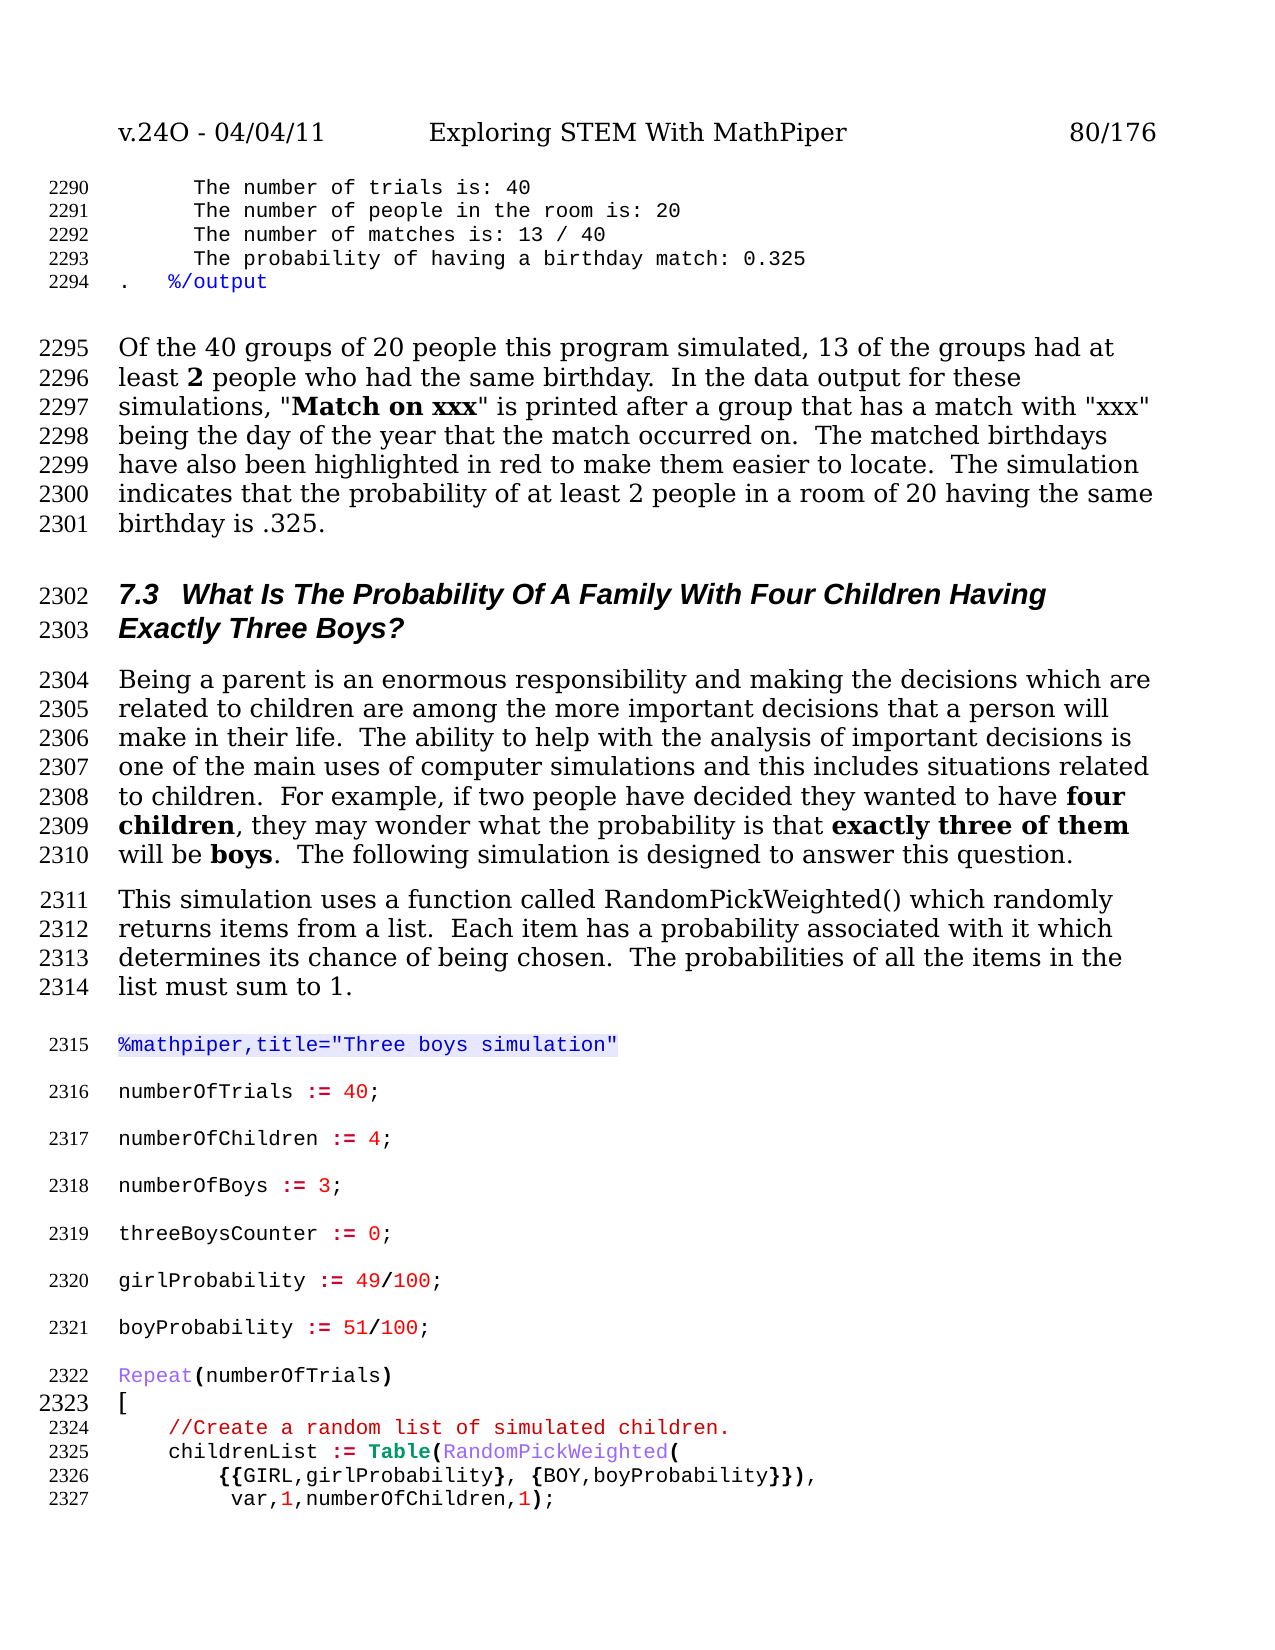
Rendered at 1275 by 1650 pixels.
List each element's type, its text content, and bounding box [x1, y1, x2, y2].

text Repeat(numberOfTrials) [118, 1364, 1157, 1388]
text Being a parent is an enormous responsibility and making the decisions which are related to children are among the more important decisions that a person will make in their life. The ability to help with the analysis of important decisions is one of the main uses of computer simulations and this includes situations related to children. For example, if two people have decided they wanted to have four children, they may wonder what the probability is that exactly three of them will be boys. The following simulation is designed to answer this question. [118, 665, 1157, 870]
text numberOfTrials := 40; [118, 1081, 1157, 1104]
text childrenList := Table(RandomPickWeighted( [118, 1441, 1157, 1465]
text . %/output [118, 271, 1157, 295]
text //Create a random list of simulated children. [118, 1417, 1157, 1441]
subtitle What Is The Probability Of A Family With Four Children Having Exactly Three Boys? [118, 577, 1157, 644]
text numberOfChildren := 4; [118, 1128, 1157, 1152]
text The number of matches is: 13 / 40 [118, 224, 1157, 248]
text %mathpiper,title="Three boys simulation" [118, 1033, 1157, 1057]
text The number of trials is: 40 [118, 177, 1157, 200]
text The probability of having a birthday match: 0.325 [118, 248, 1157, 271]
text threeBoysCounter := 0; [118, 1223, 1157, 1246]
text numberOfBoys := 3; [118, 1175, 1157, 1199]
text Of the 40 groups of 20 people this program simulated, 13 of the groups had at least 2 people who had the same birthday. In the data output for these simulations, "Match on xxx" is printed after a group that has a match with "xxx" being the day of the year that the match occurred on. The matched birthdays have also been highlighted in red to make them easier to locate. The simulation indicates that the probability of at least 2 people in a room of 20 having the same birthday is .325. [118, 333, 1157, 538]
text girlProbability := 49/100; [118, 1270, 1157, 1294]
text {{GIRL,girlProbability}, {BOY,boyProbability}}), [118, 1465, 1157, 1488]
text The number of people in the room is: 20 [118, 200, 1157, 224]
text [ [118, 1388, 1157, 1417]
text This simulation uses a function called RandomPickWeighted() which randomly returns items from a list. Each item has a probability associated with it which determines its chance of being chosen. The probabilities of all the items in the list must sum to 1. [118, 885, 1157, 1002]
text var,1,numberOfChildren,1); [118, 1488, 1157, 1512]
text boyProbability := 51/100; [118, 1317, 1157, 1341]
